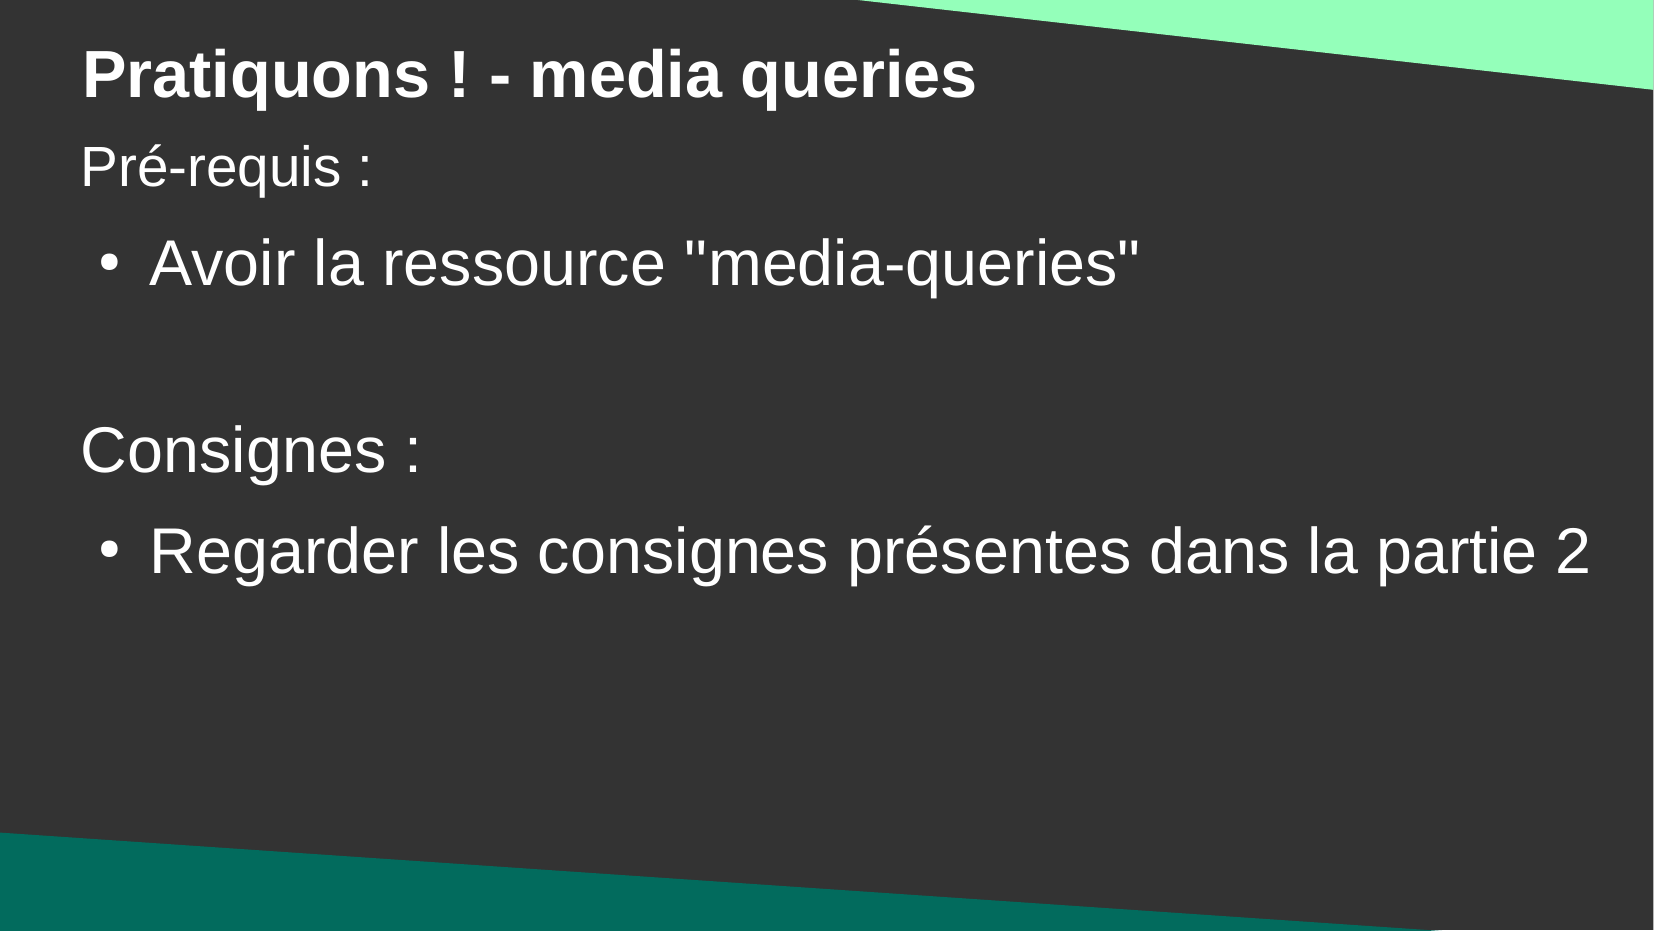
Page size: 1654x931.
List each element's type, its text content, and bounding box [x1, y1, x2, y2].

list Pré-requis : Avoir la ressource "media-queries" Consignes : Regarder les consignes présentes dans la partie 2 [80, 135, 1620, 650]
text_box [857, 0, 1654, 90]
title Pratiquons ! - media queries [82, 37, 1571, 114]
